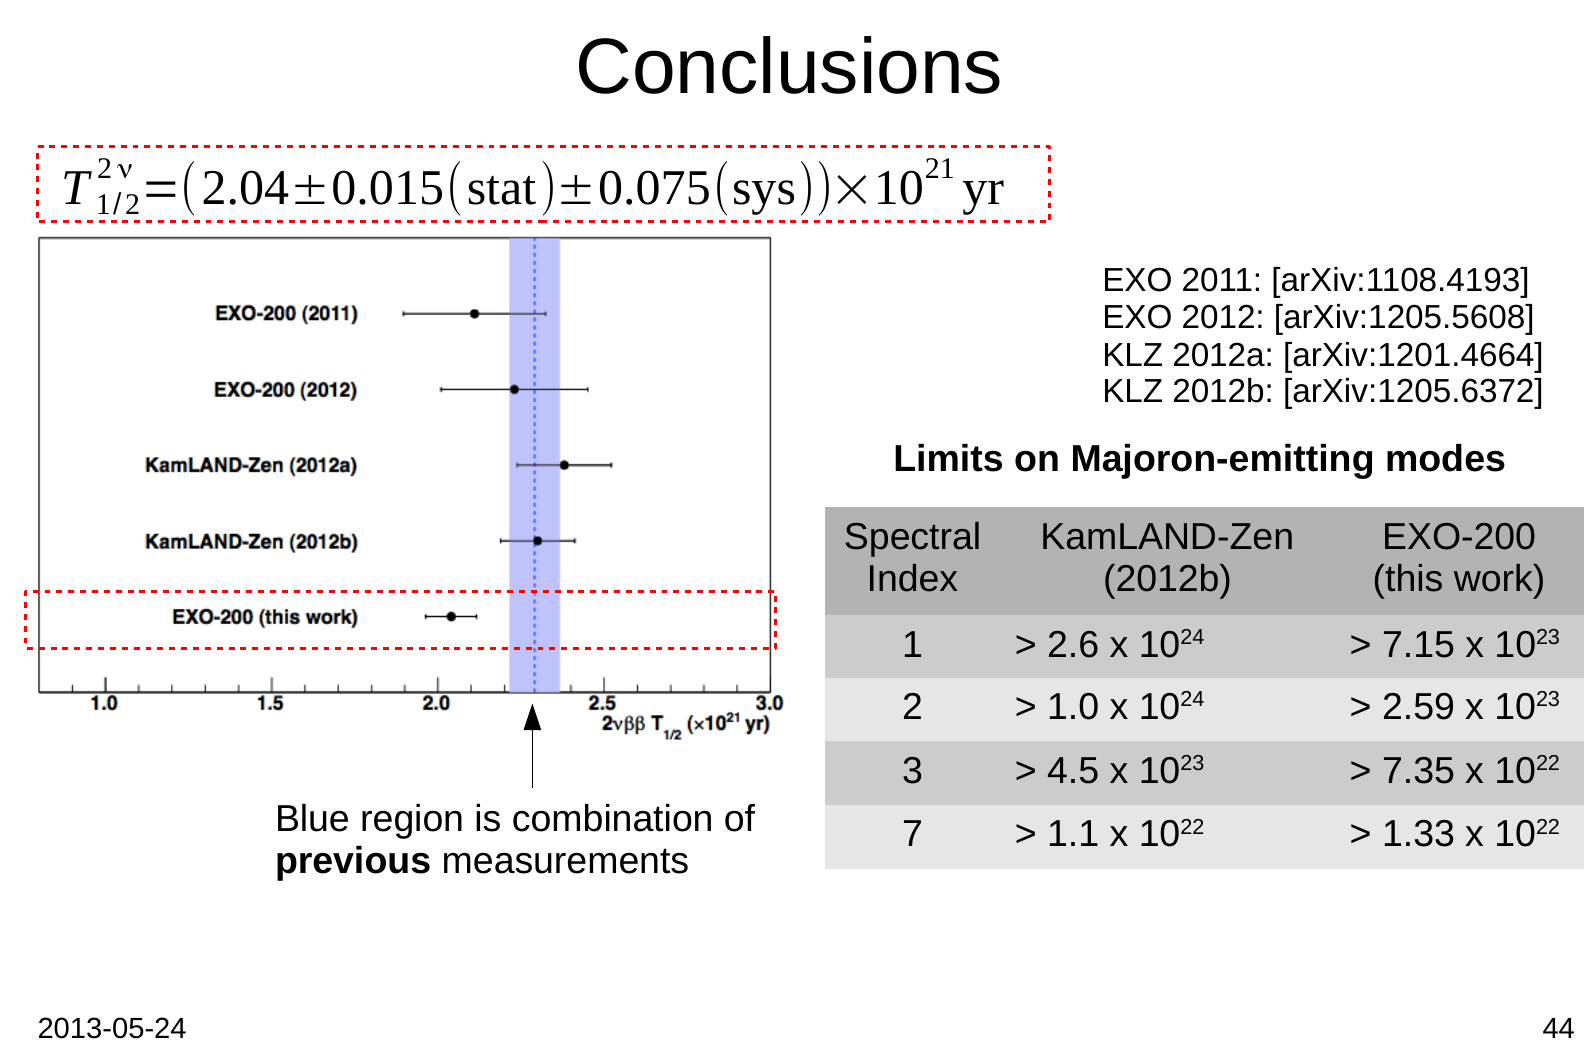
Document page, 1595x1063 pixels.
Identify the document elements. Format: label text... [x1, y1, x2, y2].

text_box Limits on Majoron-emitting modes [825, 430, 1576, 506]
text_box EXO 2011: [arXiv:1108.4193] EXO 2012: [arXiv:1205.5608] KLZ 2012a: [arXiv:1201.4664] KLZ 2012b: [arXiv:1205.6372] [1087, 254, 1576, 405]
chart [55, 151, 1013, 222]
table_cell > 1.33 x 1022 [1335, 805, 1584, 869]
picture [25, 229, 786, 745]
table_cell 7 [825, 805, 1000, 869]
table_cell > 7.35 x 1022 [1335, 741, 1584, 805]
text_box Blue region is combination of previous measurements [260, 790, 786, 881]
table_header EXO-200 (this work) [1335, 507, 1584, 615]
table_cell 3 [825, 741, 1000, 805]
table_cell > 1.1 x 1022 [1000, 805, 1335, 869]
table_header KamLAND-Zen (2012b) [1000, 507, 1335, 615]
table_header Spectral Index [825, 507, 1000, 615]
title Conclusions [79, 19, 1501, 113]
table_cell > 7.15 x 1023 [1335, 615, 1584, 678]
table_cell 1 [825, 615, 1000, 678]
table_cell > 4.5 x 1023 [1000, 741, 1335, 805]
table_cell > 2.6 x 1024 [1000, 615, 1335, 678]
table_cell > 1.0 x 1024 [1000, 678, 1335, 741]
table_cell 2 [825, 678, 1000, 741]
table_cell > 2.59 x 1023 [1335, 678, 1584, 741]
